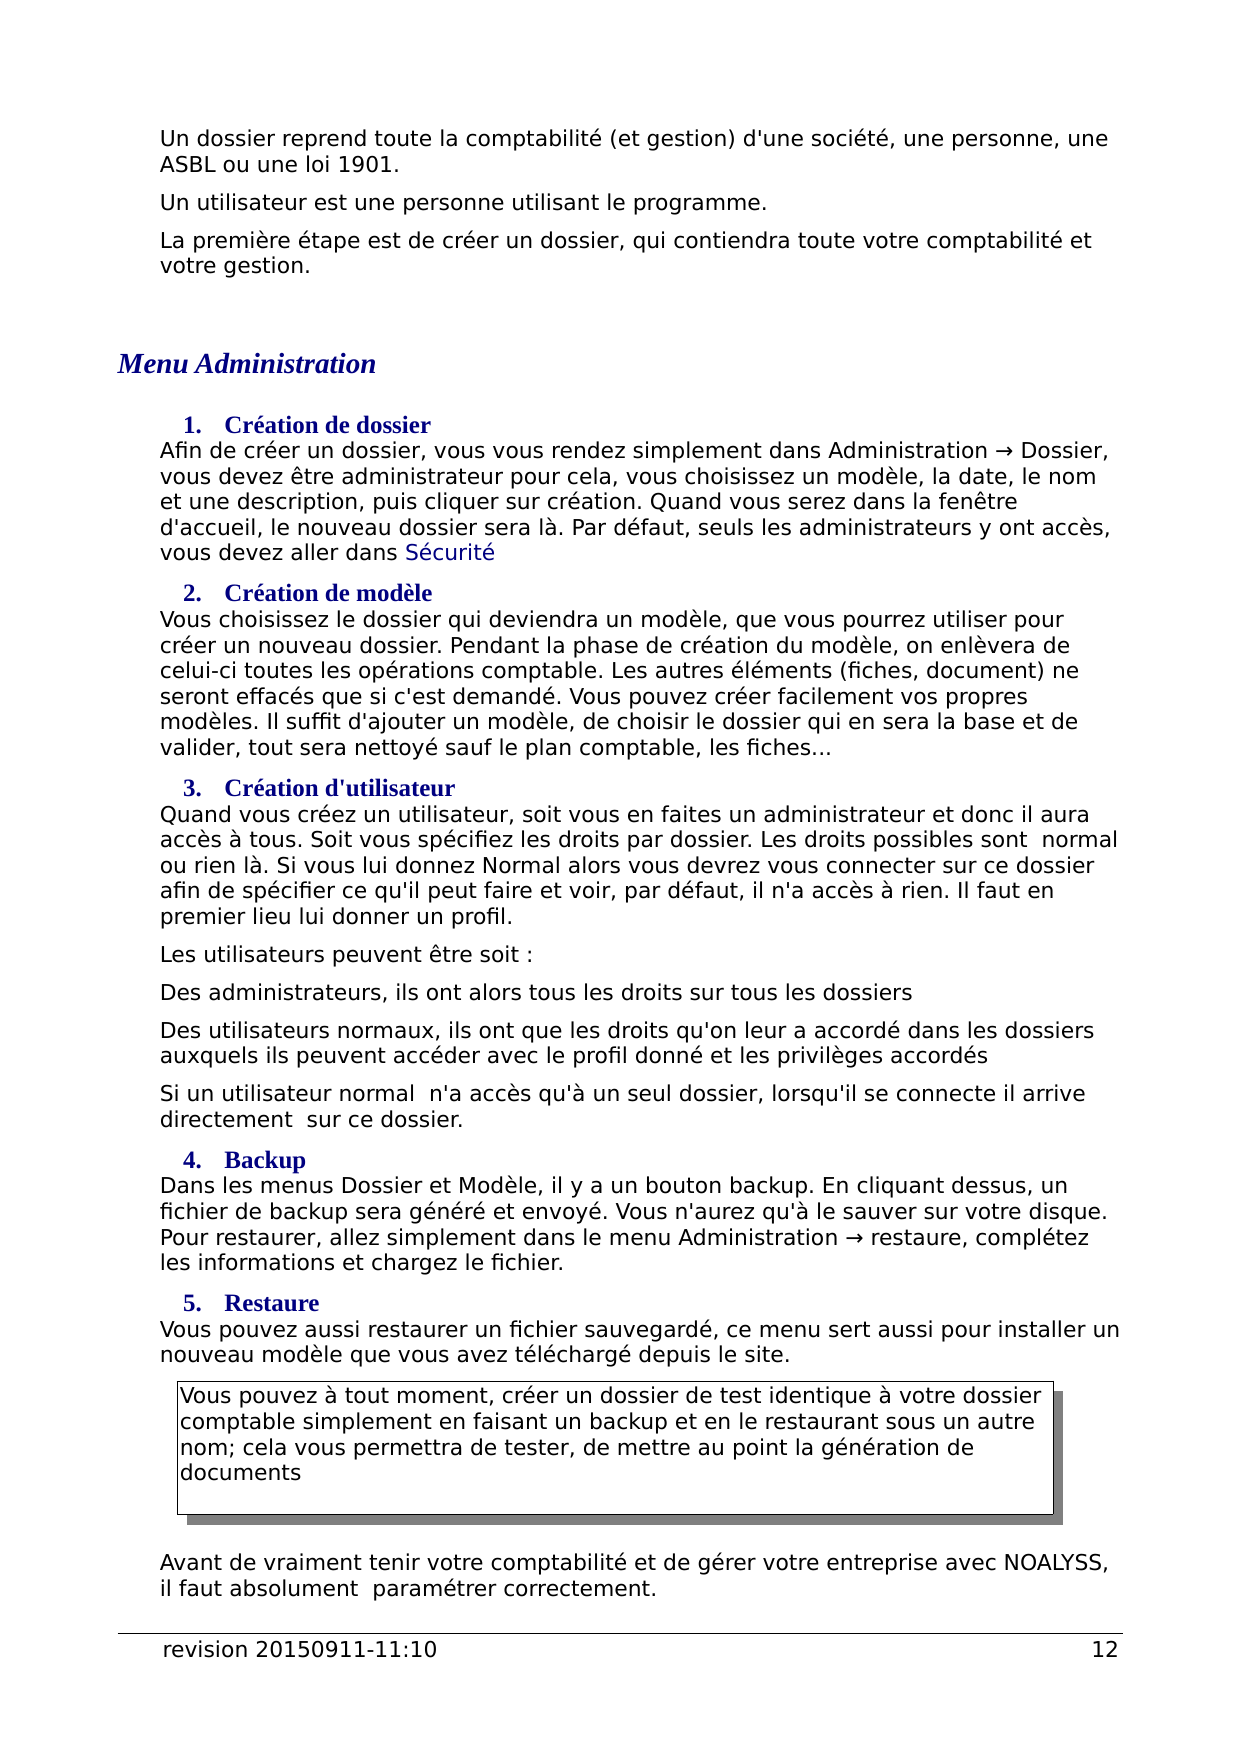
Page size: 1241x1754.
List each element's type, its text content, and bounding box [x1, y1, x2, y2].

subtitle Menu Administration [117, 347, 1123, 380]
text Un dossier reprend toute la comptabilité (et gestion) d'une société, une personne, une ASBL ou une loi 1901. [159, 127, 1123, 178]
subtitle Backup [177, 1145, 1123, 1174]
text Quand vous créez un utilisateur, soit vous en faites un administrateur et donc il aura accès à tous. Soit vous spécifiez les droits par dossier. Les droits possibles sont normal ou rien là. Si vous lui donnez Normal alors vous devrez vous connecter sur ce dossier afin de spécifier ce qu'il peut faire et voir, par défaut, il n'a accès à rien. Il faut en premier lieu lui donner un profil. [159, 802, 1123, 929]
text Si un utilisateur normal n'a accès qu'à un seul dossier, lorsqu'il se connecte il arrive directement sur ce dossier. [159, 1081, 1123, 1132]
subtitle Création de modèle [177, 578, 1123, 607]
subtitle Restaure [177, 1288, 1123, 1317]
text Les utilisateurs peuvent être soit : [159, 942, 1123, 967]
subtitle Création d'utilisateur [177, 773, 1123, 802]
text Vous pouvez à tout moment, créer un dossier de test identique à votre dossier comptable simplement en faisant un backup et en le restaurant sous un autre nom; cela vous permettra de tester, de mettre au point la génération de [178, 1382, 1053, 1457]
text Vous pouvez aussi restaurer un fichier sauvegardé, ce menu sert aussi pour installer un nouveau modèle que vous avez téléchargé depuis le site. [159, 1317, 1123, 1368]
text Des administrateurs, ils ont alors tous les droits sur tous les dossiers [159, 980, 1123, 1005]
text Dans les menus Dossier et Modèle, il y a un bouton backup. En cliquant dessus, un fichier de backup sera généré et envoyé. Vous n'aurez qu'à le sauver sur votre disque. Pour restaurer, allez simplement dans le menu Administration → restaure, complétez les informations et chargez le fichier. [159, 1174, 1123, 1276]
text Avant de vraiment tenir votre comptabilité et de gérer votre entreprise avec NOALYSS, il faut absolument paramétrer correctement. [159, 1550, 1123, 1601]
text La première étape est de créer un dossier, qui contiendra toute votre comptabilité et votre gestion. [159, 228, 1123, 279]
text Vous choisissez le dossier qui deviendra un modèle, que vous pourrez utiliser pour créer un nouveau dossier. Pendant la phase de création du modèle, on enlèvera de celui-ci toutes les opérations comptable. Les autres éléments (fiches, document) ne seront effacés que si c'est demandé. Vous pouvez créer facilement vos propres modèles. Il suffit d'ajouter un modèle, de choisir le dossier qui en sera la base et de valider, tout sera nettoyé sauf le plan comptable, les fiches... [159, 607, 1123, 760]
text Un utilisateur est une personne utilisant le programme. [159, 190, 1123, 216]
text documents [178, 1457, 1053, 1486]
text Afin de créer un dossier, vous vous rendez simplement dans Administration → Dossier, vous devez être administrateur pour cela, vous choisissez un modèle, la date, le nom et une description, puis cliquer sur création. Quand vous serez dans la fenêtre d'accueil, le nouveau dossier sera là. Par défaut, seuls les administrateurs y ont accès, vous devez aller dans Sécurité [159, 438, 1123, 566]
text Des utilisateurs normaux, ils ont que les droits qu'on leur a accordé dans les dossiers auxquels ils peuvent accéder avec le profil donné et les privilèges accordés [159, 1018, 1123, 1069]
subtitle Création de dossier [177, 410, 1123, 438]
